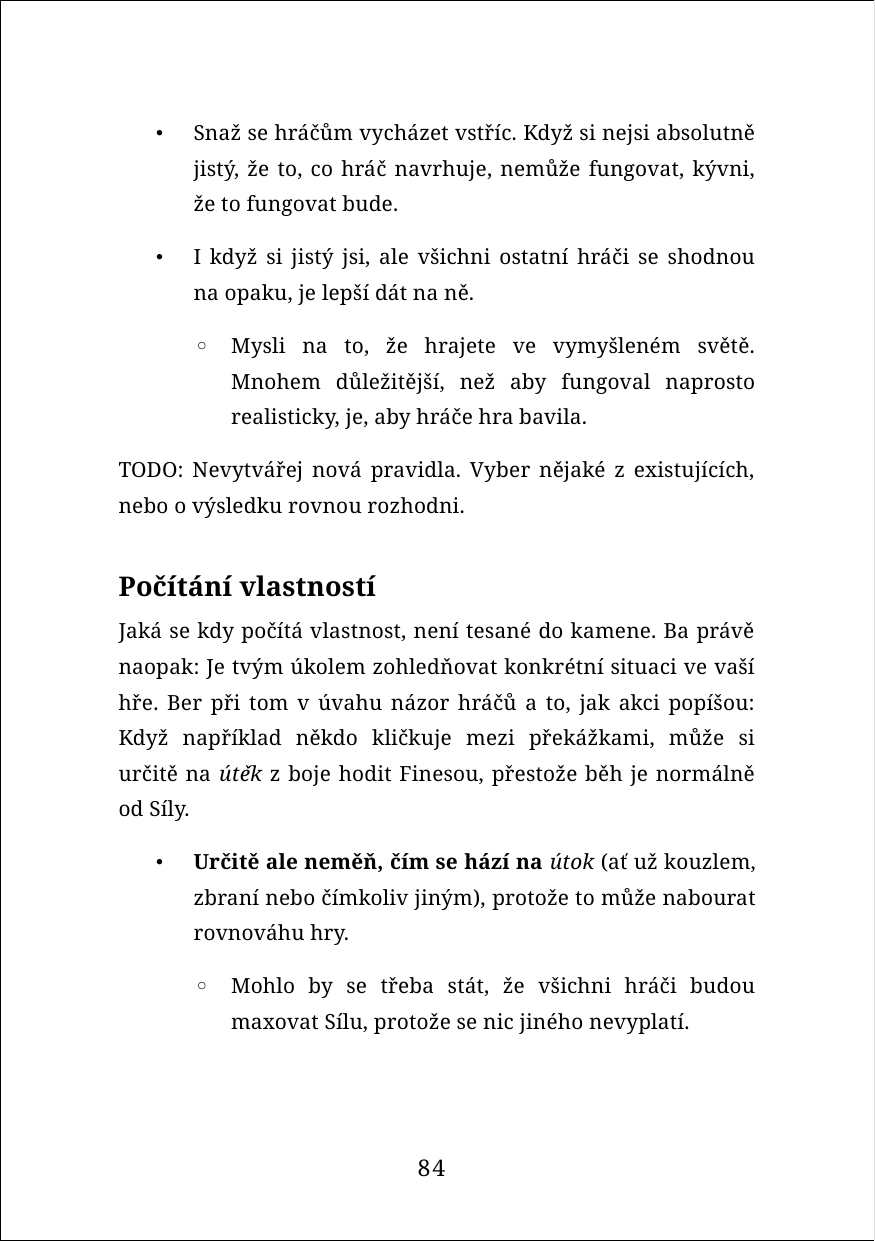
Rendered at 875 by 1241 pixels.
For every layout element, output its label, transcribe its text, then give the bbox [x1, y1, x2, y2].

list I když si jistý jsi, ale všichni ostatní hráči se shodnou na opaku, je lepší dát na ně. [156, 242, 756, 306]
list Mohlo by se třeba stát, že všichni hráči budou maxovat Sílu, protože se nic jiného nevyplatí. [193, 972, 756, 1036]
list Mysli na to, že hrajete ve vymyšleném světě. Mnohem důležitější, než aby fungoval naprosto realisticky, je, aby hráče hra bavila. [193, 331, 756, 431]
list Snaž se hráčům vycházet vstříc. Když si nejsi absolutně jistý, že to, co hráč navrhuje, nemůže fungovat, kývni, že to fungovat bude. [156, 118, 756, 218]
subtitle Počítání vlastností [118, 568, 756, 605]
text TODO: Nevytvářej nová pravidla. Vyber nějaké z existujících, nebo o výsledku rovnou rozhodni. [118, 456, 756, 519]
text Jaká se kdy počítá vlastnost, není tesané do kamene. Ba právě naopak: Je tvým úkolem zohledňovat konkrétní situaci ve vaší hře. Ber při tom v úvahu názor hráčů a to, jak akci popíšou: Když například někdo kličkuje mezi překážkami, může si určitě na útěk z boje hodit Finesou, přestože běh je normálně od Síly. [118, 617, 756, 823]
list Určitě ale neměň, čím se hází na útok (ať už kouzlem, zbraní nebo čímkoliv jiným), protože to může nabourat rovnováhu hry. [156, 847, 756, 947]
